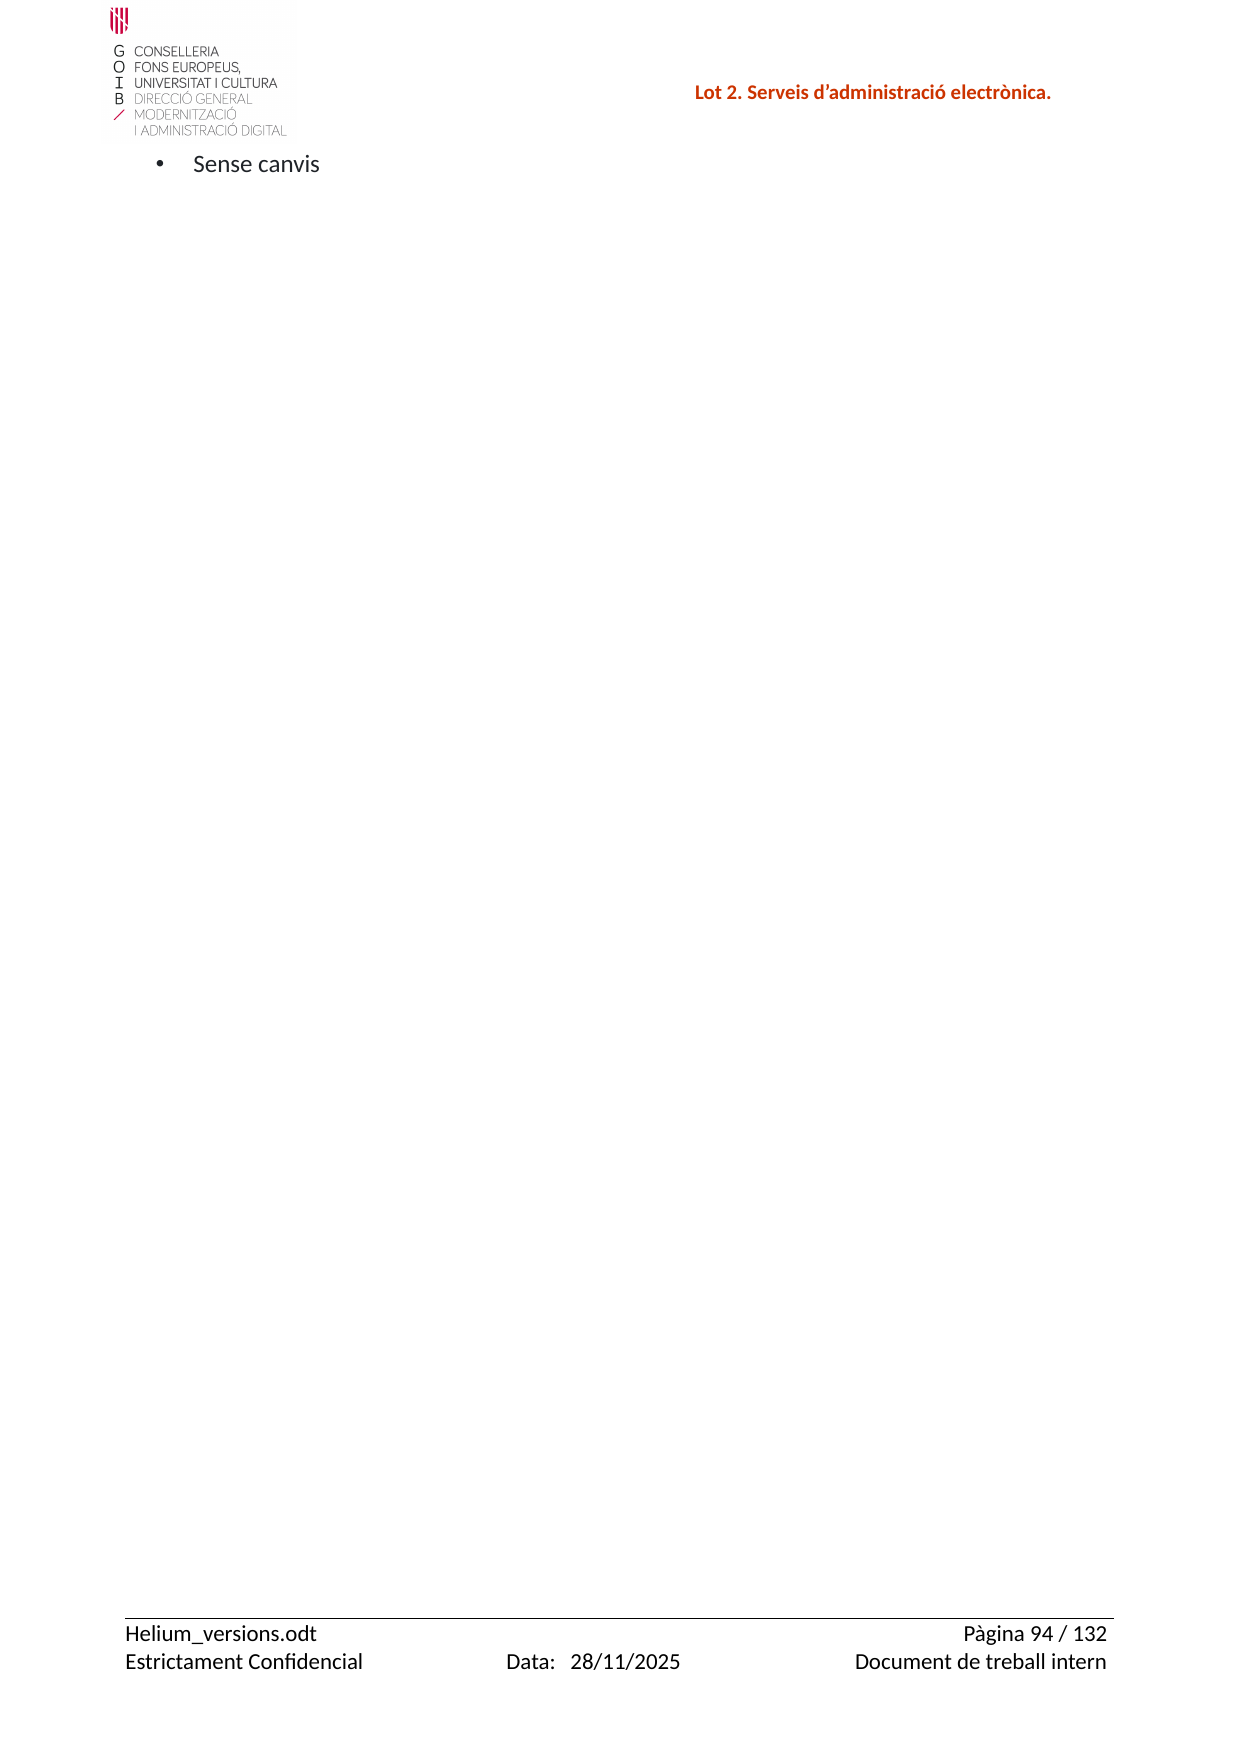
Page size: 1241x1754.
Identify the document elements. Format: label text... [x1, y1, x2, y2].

picture [100, 0, 297, 144]
list Sense canvis [156, 148, 1122, 178]
